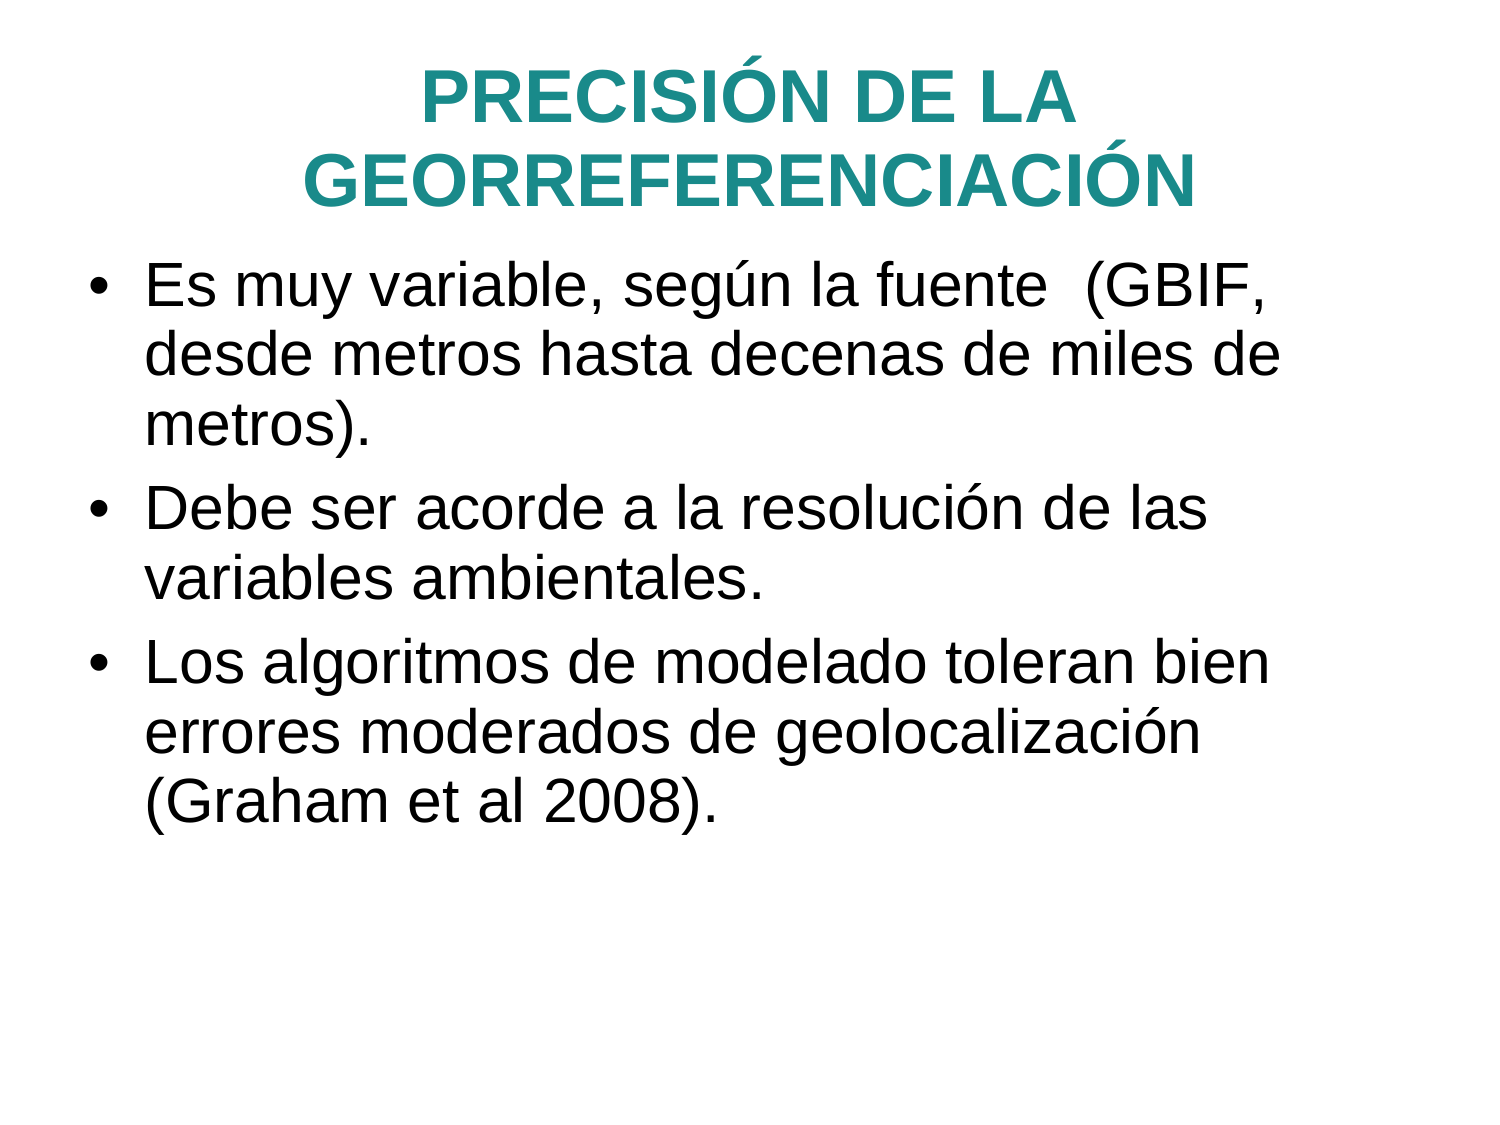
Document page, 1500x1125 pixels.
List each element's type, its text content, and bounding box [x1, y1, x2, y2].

list Es muy variable, según la fuente (GBIF, desde metros hasta decenas de miles de metros). Debe ser acorde a la resolución de las variables ambientales. Los algoritmos de modelado toleran bien errores moderados de geolocalización (Graham et al 2008). [73, 241, 1388, 955]
title PRECISIÓN DE LA GEORREFERENCIACIÓN [112, 46, 1388, 231]
